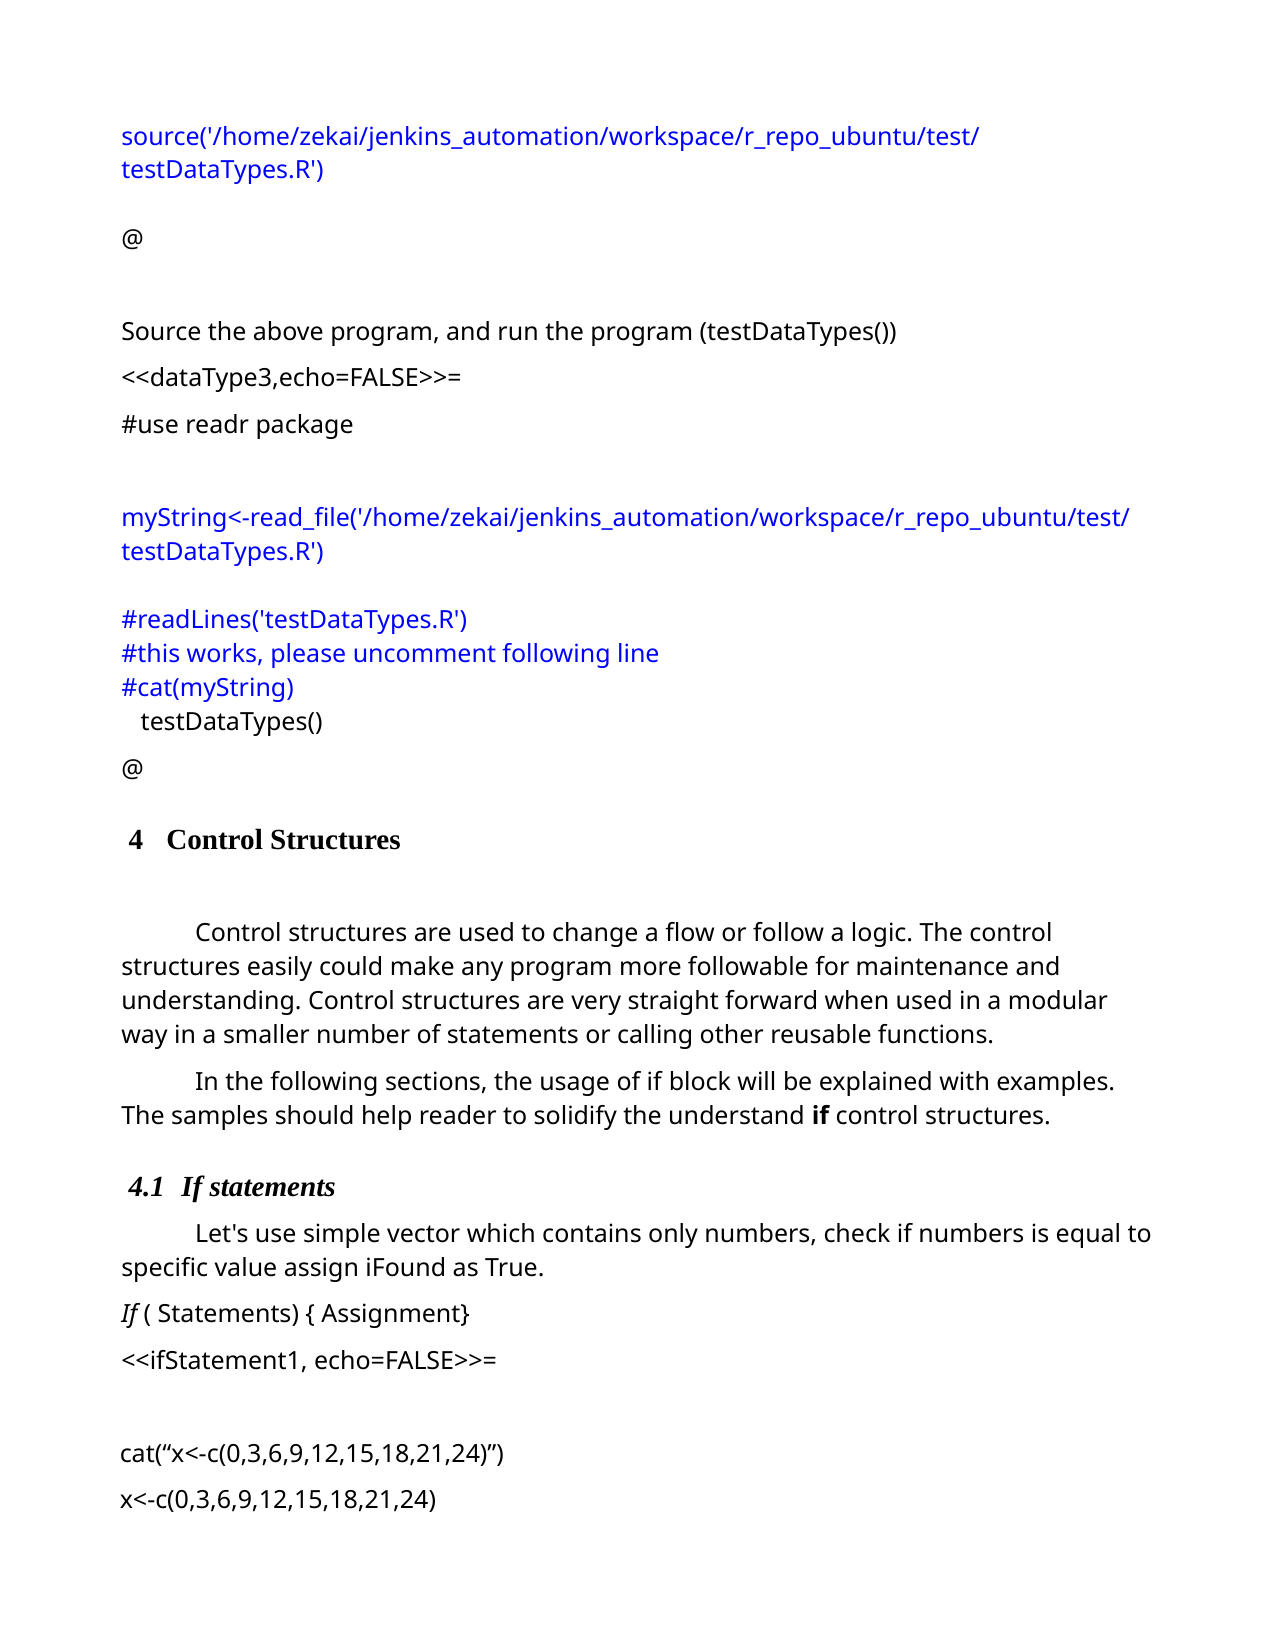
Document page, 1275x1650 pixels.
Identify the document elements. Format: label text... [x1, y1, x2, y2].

text <<dataType3,echo=FALSE>>= [121, 360, 1158, 394]
subtitle If statements [121, 1169, 1158, 1203]
text #use readr package [121, 407, 1158, 441]
text #cat(myString) [121, 670, 1158, 704]
text cat(“x<-c(0,3,6,9,12,15,18,21,24)”) [119, 1436, 1158, 1469]
text #readLines('testDataTypes.R') [121, 602, 1158, 636]
text Control structures are used to change a flow or follow a logic. The control structures easily could make any program more followable for maintenance and understanding. Control structures are very straight forward when used in a modular way in a smaller number of statements or calling other reusable functions. [121, 915, 1158, 1051]
text Let's use simple vector which contains only numbers, check if numbers is equal to specific value assign iFound as True. [121, 1215, 1158, 1283]
text source('/home/zekai/jenkins_automation/workspace/r_repo_ubuntu/test/testDataTypes.R') [121, 118, 1158, 186]
text <<ifStatement1, echo=FALSE>>= [121, 1342, 1158, 1376]
text Source the above program, and run the program (testDataTypes()) [121, 313, 1158, 347]
text #this works, please uncomment following line [121, 636, 1158, 670]
subtitle Control Structures [121, 822, 1158, 856]
text testDataTypes() [121, 704, 1158, 738]
text x<-c(0,3,6,9,12,15,18,21,24) [119, 1482, 1158, 1516]
text @ [121, 220, 1158, 254]
text myString<-read_file('/home/zekai/jenkins_automation/workspace/r_repo_ubuntu/test/testDataTypes.R') [121, 500, 1158, 568]
text @ [121, 751, 1158, 785]
text In the following sections, the usage of if block will be explained with examples. The samples should help reader to solidify the understand if control structures. [121, 1063, 1158, 1132]
text If ( Statements) { Assignment} [121, 1296, 1158, 1330]
